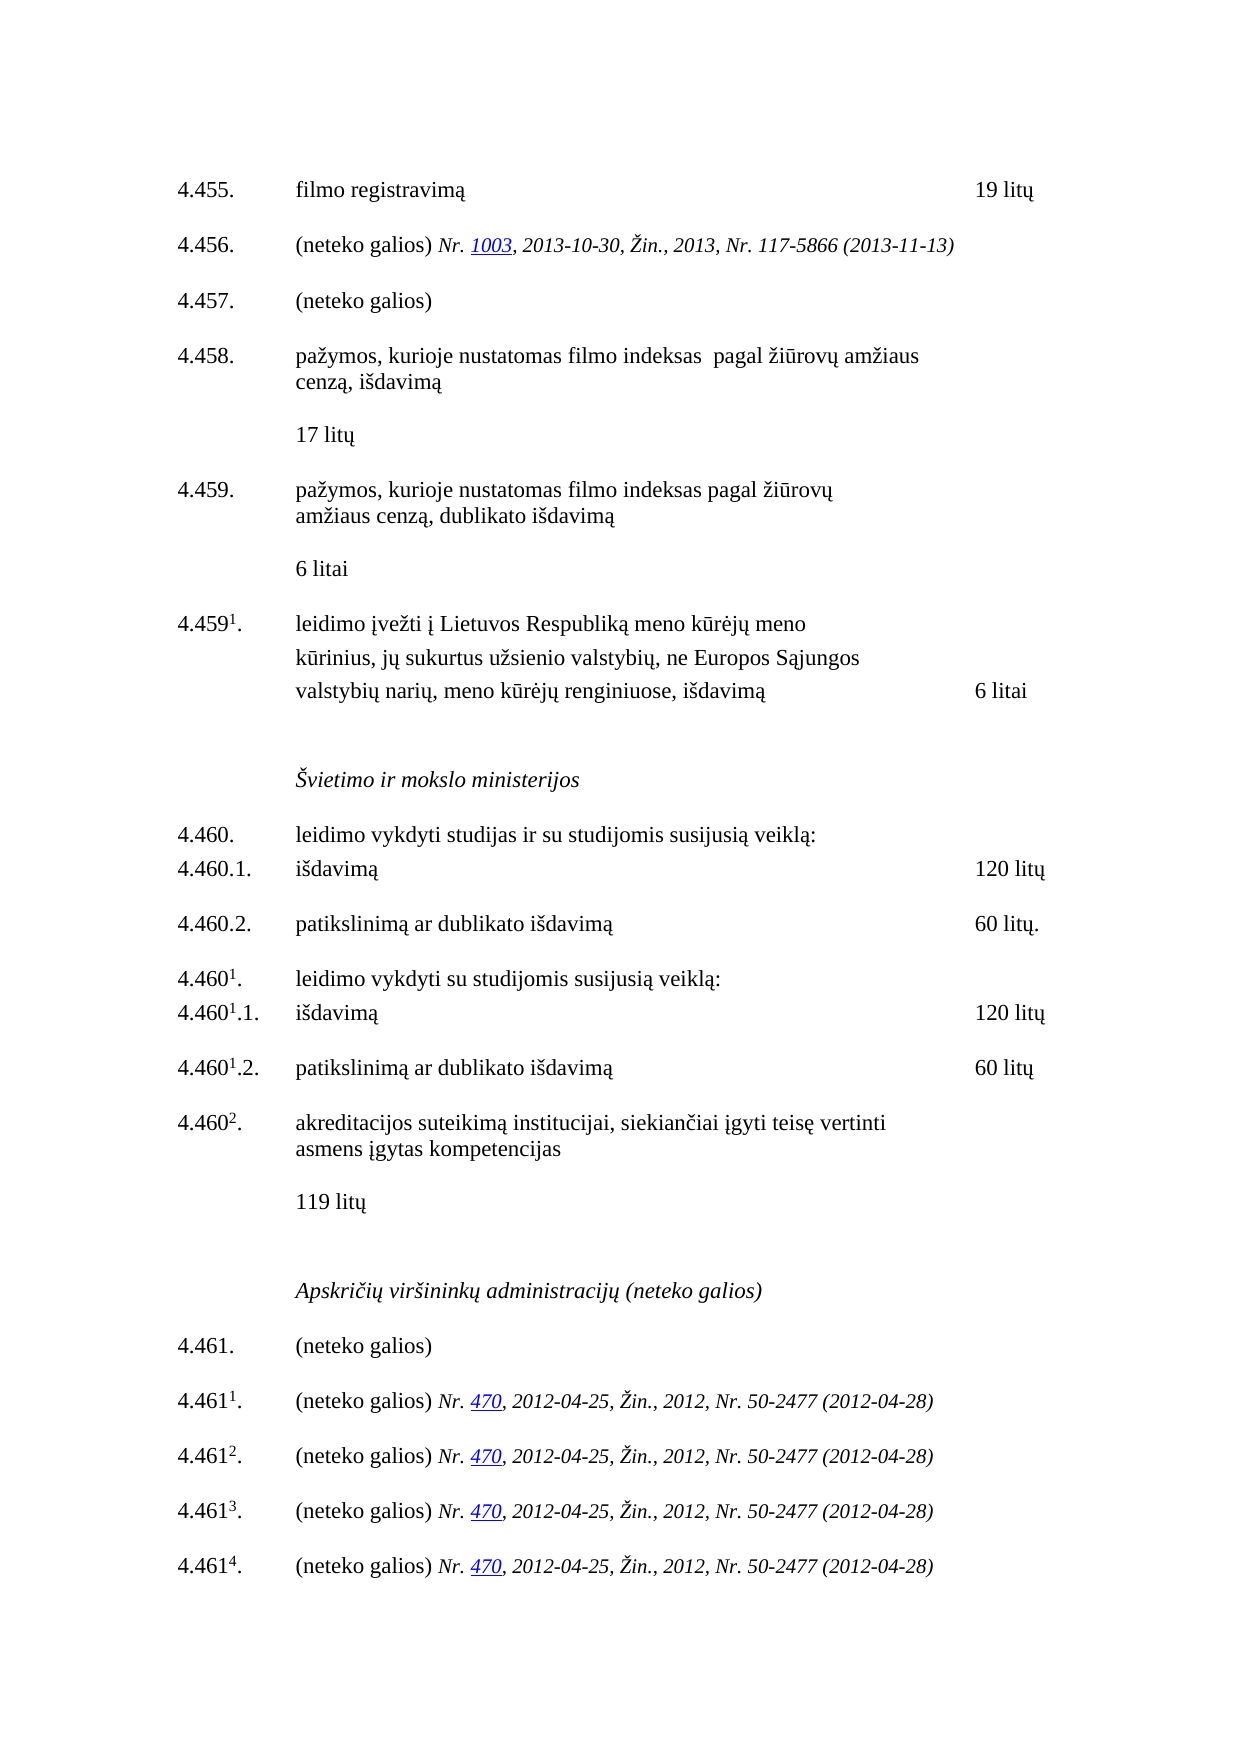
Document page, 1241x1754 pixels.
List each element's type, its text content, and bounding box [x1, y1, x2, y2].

text 4.457. (neteko galios) [177, 287, 1122, 313]
text 4.456. (neteko galios) Nr. 1003, 2013-10-30, Žin., 2013, Nr. 117-5866 (2013-11-13) [177, 232, 1122, 258]
text 4.4611. (neteko galios) Nr. 470, 2012-04-25, Žin., 2012, Nr. 50-2477 (2012-04-28) [177, 1387, 1122, 1413]
text 4.4601. leidimo vykdyti su studijomis susijusią veiklą: [177, 965, 1122, 991]
text 4.459. pažymos, kurioje nustatomas filmo indeksas pagal žiūrovų [177, 476, 916, 502]
text 4.460. leidimo vykdyti studijas ir su studijomis susijusią veiklą: [177, 821, 1122, 848]
text 4.4601.2. patikslinimą ar dublikato išdavimą 60 litų [177, 1054, 1122, 1080]
text 4.460.1. išdavimą 120 litų [177, 855, 1122, 881]
text valstybių narių, meno kūrėjų renginiuose, išdavimą 6 litai [177, 677, 1122, 704]
text amžiaus cenzą, dublikato išdavimą 6 litai [177, 502, 916, 581]
text 4.4613. (neteko galios) Nr. 470, 2012-04-25, Žin., 2012, Nr. 50-2477 (2012-04-28) [177, 1497, 1122, 1523]
text 4.4601.1. išdavimą 120 litų [177, 999, 1122, 1025]
text 4.4614. (neteko galios) Nr. 470, 2012-04-25, Žin., 2012, Nr. 50-2477 (2012-04-28) [177, 1552, 1122, 1579]
text Švietimo ir mokslo ministerijos [295, 766, 1122, 792]
text 4.455. filmo registravimą 19 litų [177, 176, 1122, 203]
text 4.461. (neteko galios) [177, 1332, 1122, 1358]
text 4.4602. akreditacijos suteikimą institucijai, siekiančiai įgyti teisę vertinti [177, 1109, 901, 1135]
text 4.4612. (neteko galios) Nr. 470, 2012-04-25, Žin., 2012, Nr. 50-2477 (2012-04-28) [177, 1442, 1122, 1468]
text cenzą, išdavimą 17 litų [177, 368, 930, 447]
text 4.460.2. patikslinimą ar dublikato išdavimą 60 litų. [177, 910, 1122, 936]
text 4.458. pažymos, kurioje nustatomas filmo indeksas pagal žiūrovų amžiaus [177, 342, 930, 368]
text kūrinius, jų sukurtus užsienio valstybių, ne Europos Sąjungos [177, 644, 1122, 670]
text asmens įgytas kompetencijas 119 litų [177, 1135, 901, 1214]
text Apskričių viršininkų administracijų (neteko galios) [295, 1277, 1122, 1303]
text 4.4591. leidimo įvežti į Lietuvos Respubliką meno kūrėjų meno [177, 610, 1122, 636]
